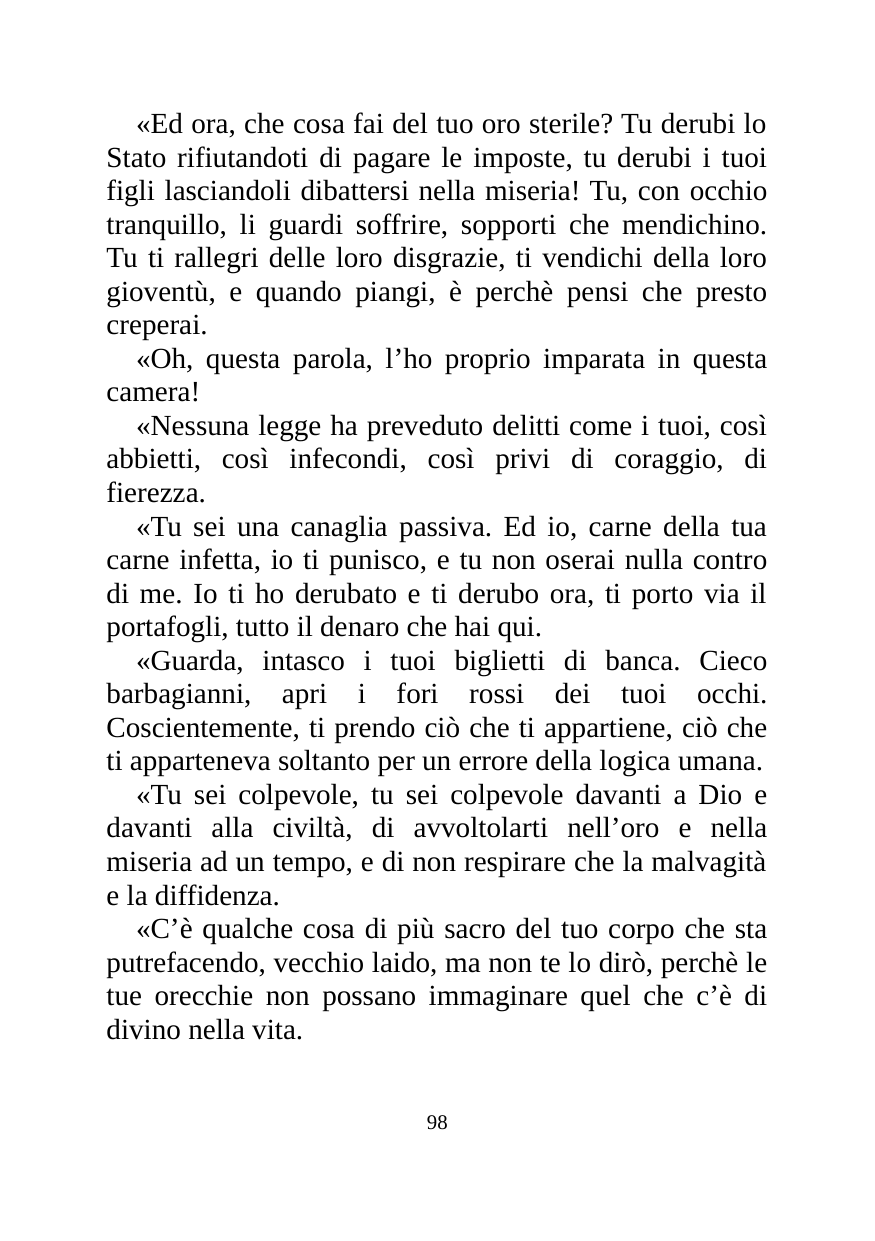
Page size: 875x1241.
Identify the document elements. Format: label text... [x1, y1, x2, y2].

text «Ed ora, che cosa fai del tuo oro sterile? Tu derubi lo Stato rifiutandoti di pagare le imposte, tu derubi i tuoi figli lasciandoli dibattersi nella miseria! Tu, con occhio tranquillo, li guardi soffrire, sopporti che mendichino. Tu ti rallegri delle loro disgrazie, ti vendichi della loro gioventù, e quando piangi, è perchè pensi che presto creperai. [106, 106, 768, 341]
text «Tu sei colpevole, tu sei colpevole davanti a Dio e davanti alla civiltà, di avvoltolarti nell’oro e nella miseria ad un tempo, e di non respirare che la malvagità e la diffidenza. [106, 777, 768, 911]
text «C’è qualche cosa di più sacro del tuo corpo che sta putrefacendo, vecchio laido, ma non te lo dirò, perchè le tue orecchie non possano immaginare quel che c’è di divino nella vita. [106, 911, 768, 1045]
text «Guarda, intasco i tuoi biglietti di banca. Cieco barbagianni, apri i fori rossi dei tuoi occhi. Coscientemente, ti prendo ciò che ti appartiene, ciò che ti apparteneva soltanto per un errore della logica umana. [106, 643, 768, 777]
text «Tu sei una canaglia passiva. Ed io, carne della tua carne infetta, io ti punisco, e tu non oserai nulla contro di me. Io ti ho derubato e ti derubo ora, ti porto via il portafogli, tutto il denaro che hai qui. [106, 509, 768, 643]
text «Oh, questa parola, l’ho proprio imparata in questa camera! [106, 341, 768, 408]
text «Nessuna legge ha preveduto delitti come i tuoi, così abbietti, così infecondi, così privi di coraggio, di fierezza. [106, 408, 768, 509]
